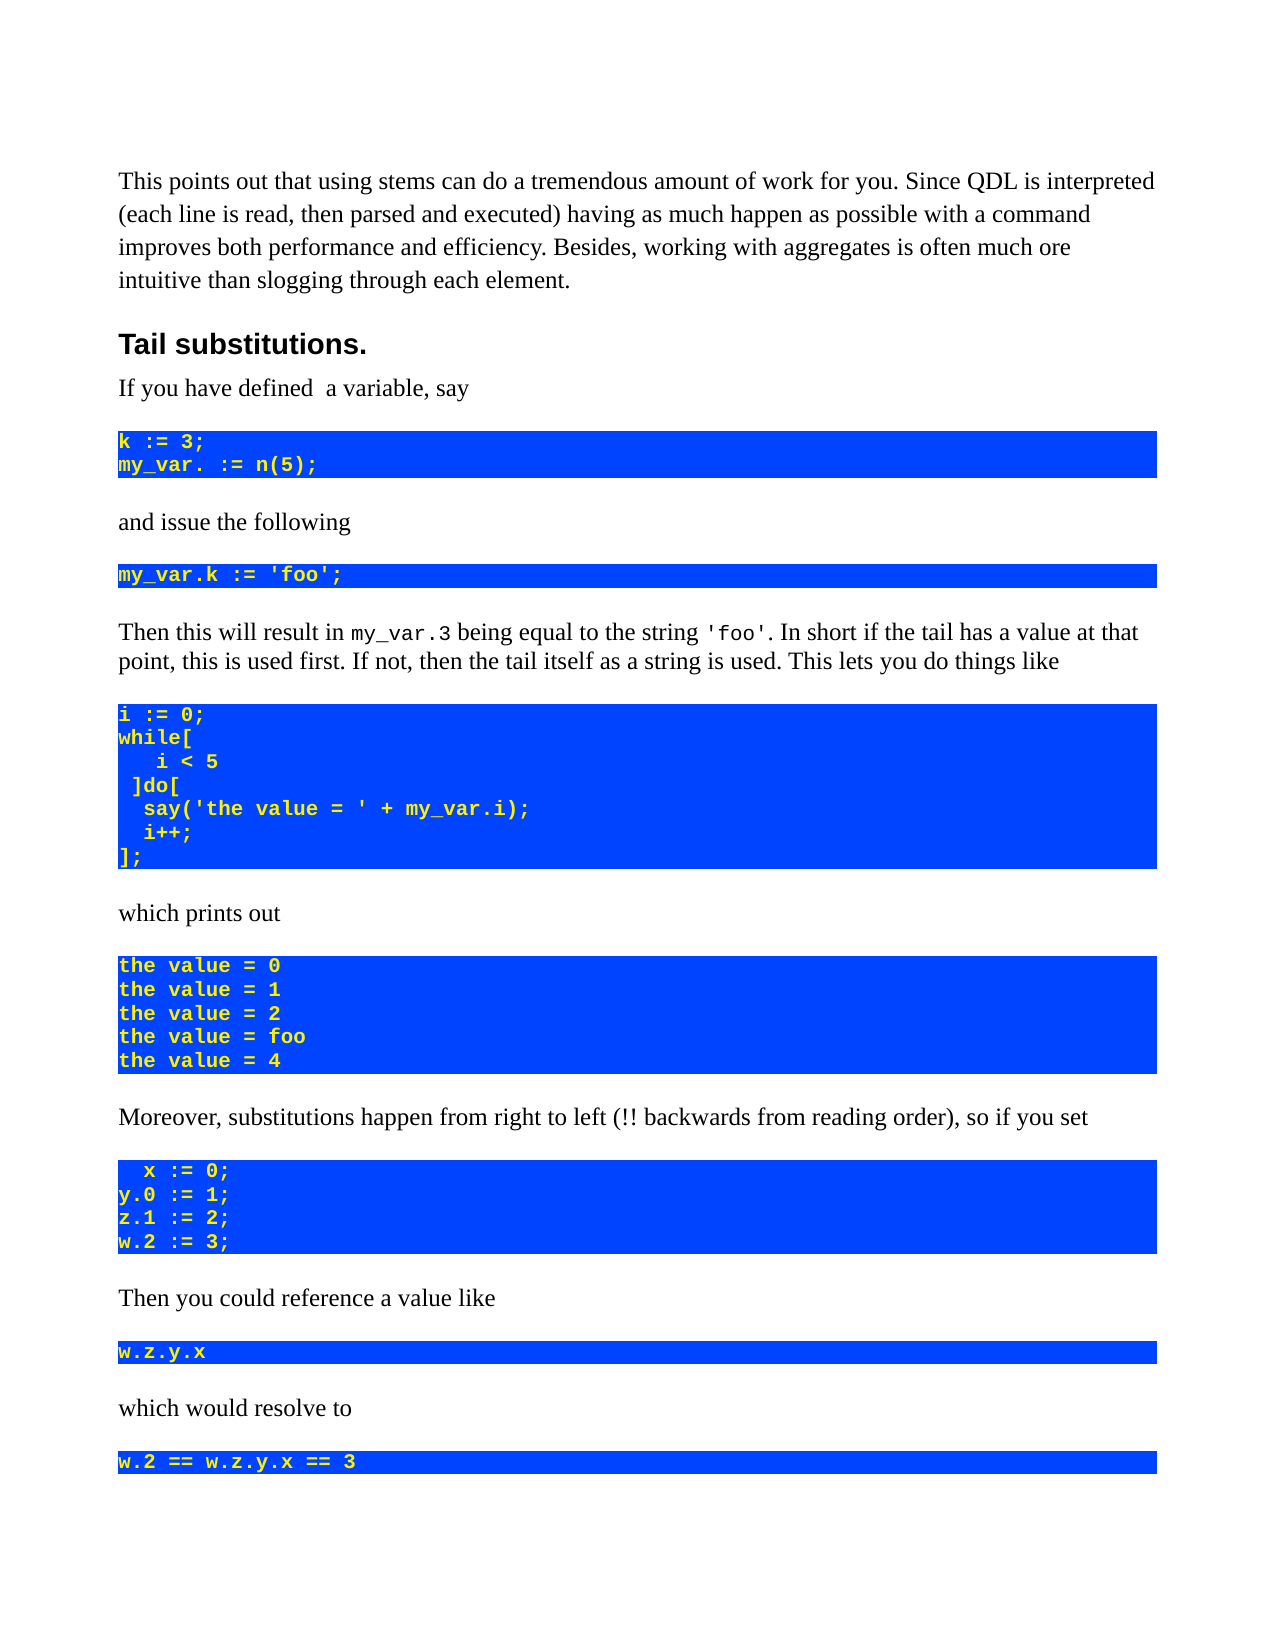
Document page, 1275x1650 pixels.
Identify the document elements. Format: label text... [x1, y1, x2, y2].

text ]; [118, 846, 1157, 869]
text i := 0; [118, 704, 1157, 727]
text the value = 4 [118, 1050, 1157, 1074]
text x := 0; [118, 1160, 1157, 1184]
text k := 3; [118, 431, 1157, 454]
text Then this will result in my_var.3 being equal to the string 'foo'. In short if the tail has a value at that point, this is used first. If not, then the tail itself as a string is used. This lets you do things like [118, 617, 1157, 675]
text my_var. := n(5); [118, 454, 1157, 478]
text Then you could reference a value like [118, 1254, 1157, 1312]
text and issue the following [118, 507, 1157, 536]
text my_var.k := 'foo'; [118, 564, 1157, 588]
text z.1 := 2; [118, 1207, 1157, 1231]
text which prints out [118, 898, 1157, 927]
text ]do[ [118, 775, 1157, 798]
text This points out that using stems can do a tremendous amount of work for you. Since QDL is interpreted (each line is read, then parsed and executed) having as much happen as possible with a command improves both performance and efficiency. Besides, working with aggregates is often much ore intuitive than slogging through each element. [118, 166, 1157, 293]
text while[ [118, 727, 1157, 751]
text say('the value = ' + my_var.i); [118, 798, 1157, 822]
text the value = foo [118, 1026, 1157, 1050]
text the value = 2 [118, 1003, 1157, 1026]
text w.2 := 3; [118, 1231, 1157, 1254]
text i < 5 [118, 751, 1157, 775]
text y.0 := 1; [118, 1184, 1157, 1207]
text the value = 0 [118, 956, 1157, 979]
text w.2 == w.z.y.x == 3 [118, 1451, 1157, 1474]
text If you have defined a variable, say [118, 373, 1157, 402]
subtitle Tail substitutions. [118, 327, 1157, 361]
text the value = 1 [118, 979, 1157, 1003]
text Moreover, substitutions happen from right to left (!! backwards from reading order), so if you set [118, 1074, 1157, 1131]
text i++; [118, 822, 1157, 846]
text w.z.y.x [118, 1341, 1157, 1364]
text which would resolve to [118, 1393, 1157, 1422]
